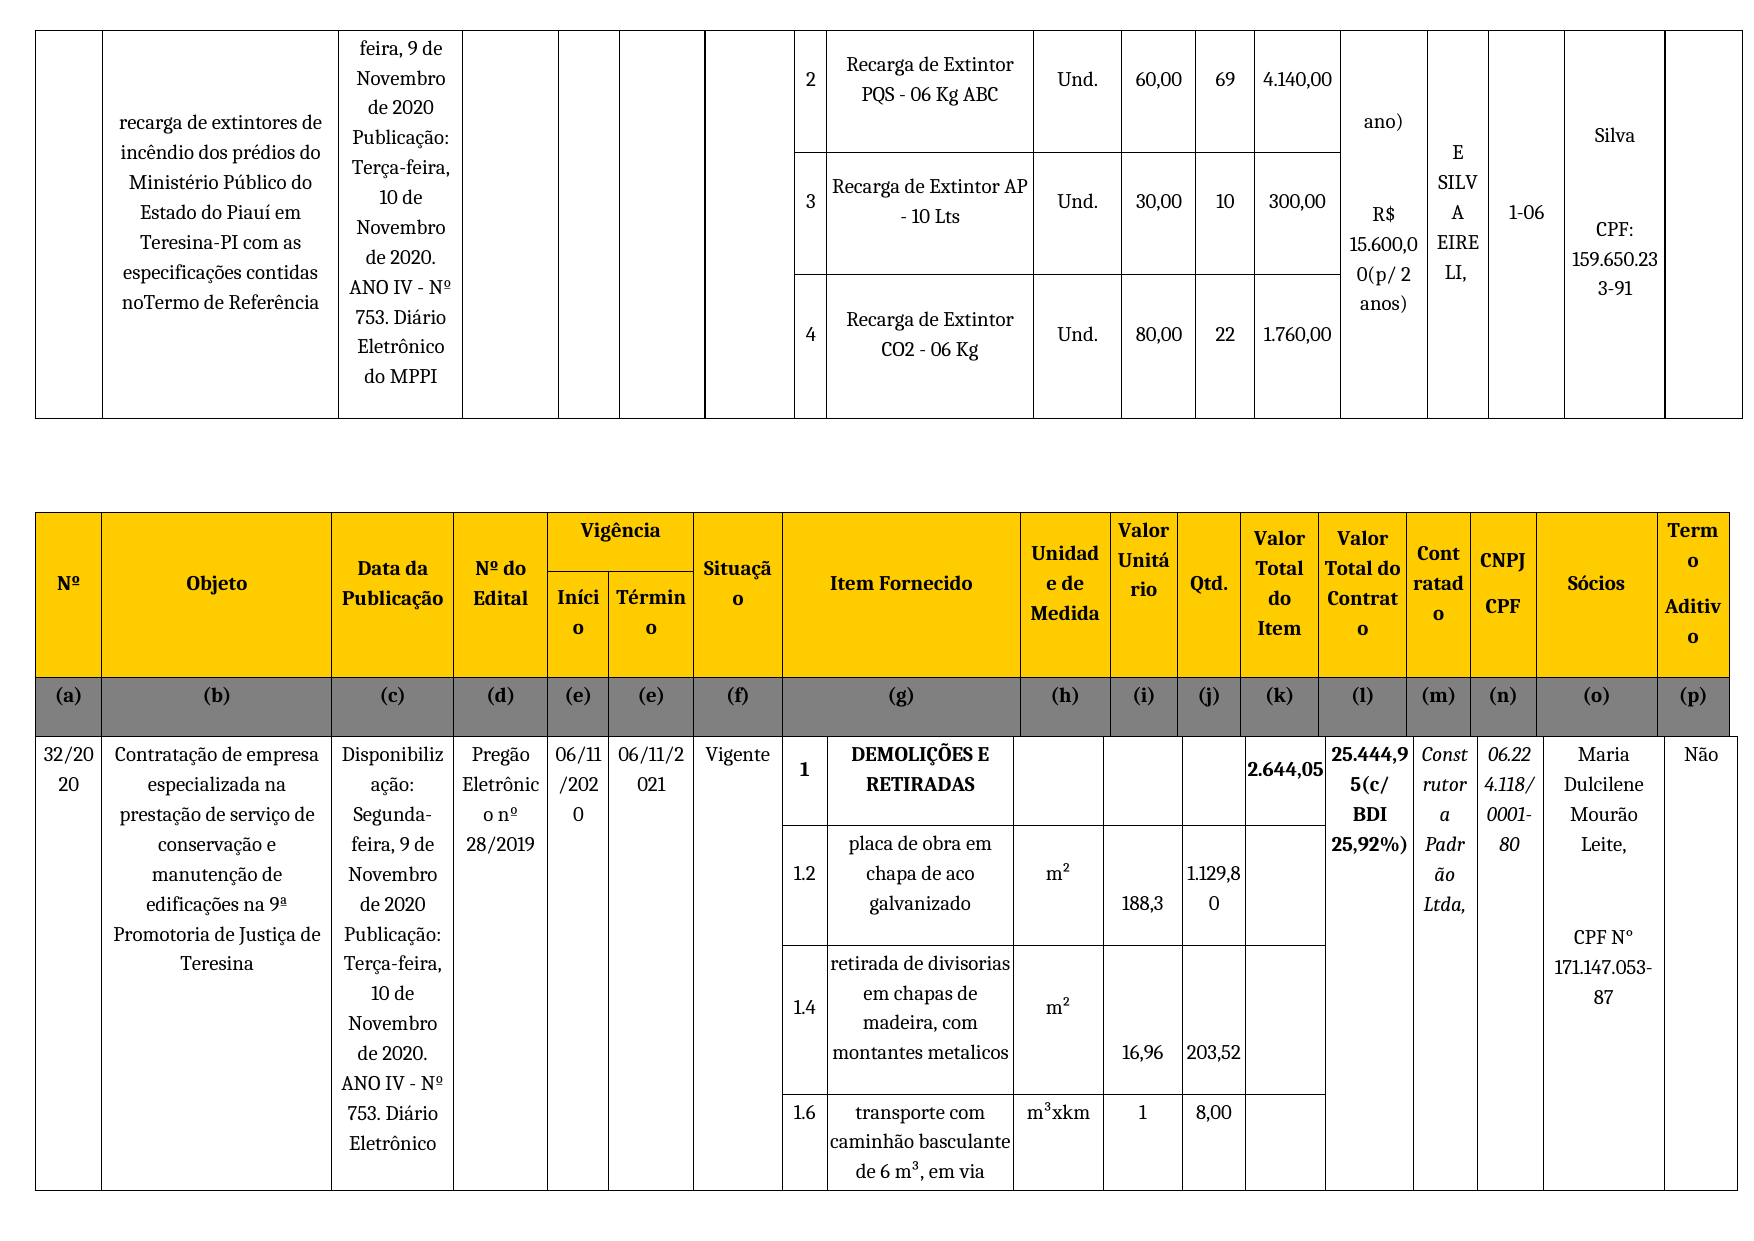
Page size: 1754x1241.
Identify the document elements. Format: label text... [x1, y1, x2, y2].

table_header Item Fornecido [783, 513, 1020, 677]
table_cell 8,00 [1183, 1095, 1245, 1190]
table_cell Construtora Padrão Ltda, [1414, 737, 1477, 1190]
table_cell 30,00 [1122, 153, 1195, 274]
table_cell Silva CPF: 159.650.233-91 [1565, 31, 1664, 417]
table_cell E SILVA EIRELI, [1428, 31, 1488, 417]
table_cell 16,96 [1104, 946, 1182, 1093]
table_cell (m) [1407, 678, 1470, 736]
table_cell (j) [1178, 678, 1240, 736]
table_cell 1.4 [783, 946, 827, 1093]
table_cell 06/11/2021 [609, 737, 693, 1190]
table_cell Contratação de empresa especializada na prestação de serviço de conservação e manutenção de edificações na 9ª Promotoria de Justiça de Teresina [102, 737, 331, 1190]
table_cell Pregão Eletrônico nº 28/2019 [454, 737, 547, 1190]
table_cell Und. [1034, 153, 1121, 274]
table_cell Término [609, 572, 693, 677]
table_cell 4 [795, 275, 826, 417]
table_cell [1183, 737, 1245, 825]
table_header Sócios [1537, 513, 1657, 677]
table_header Valor Unitário [1111, 513, 1177, 677]
table_cell 06/11/2020 [548, 737, 608, 1190]
table_cell 60,00 [1122, 31, 1195, 152]
table_cell (i) [1111, 678, 1177, 736]
table_cell [36, 31, 102, 417]
table_cell 06.224.118/0001-80 [1478, 737, 1543, 1190]
table_header Qtd. [1178, 513, 1240, 677]
table_cell Recarga de Extintor CO2 - 06 Kg [827, 275, 1033, 417]
table_header Termo Aditivo [1658, 513, 1729, 677]
table_cell 1-06 [1489, 31, 1564, 417]
table_cell (o) [1537, 678, 1657, 736]
table_cell (a) [36, 678, 101, 736]
table_header Data da Publicação [332, 513, 453, 677]
table_cell [1246, 1095, 1325, 1190]
table_cell (e) [609, 678, 693, 736]
table_header Nº do Edital [454, 513, 547, 677]
table_cell 80,00 [1122, 275, 1195, 417]
table_cell (f) [694, 678, 782, 736]
table_cell (b) [102, 678, 331, 736]
table_cell (k) [1241, 678, 1318, 736]
table_cell 1.2 [783, 826, 827, 944]
table_cell (h) [1021, 678, 1110, 736]
table_header Unidade de Medida [1021, 513, 1110, 677]
table_cell 300,00 [1255, 153, 1340, 274]
table_header CNPJ CPF [1471, 513, 1536, 677]
table_cell Disponibilização: Segunda-feira, 9 de Novembro de 2020 Publicação: Terça-feira, 10 de Novembro de 2020. ANO IV - Nº 753. Diário Eletrônico [332, 737, 453, 1190]
table_cell [1104, 737, 1182, 825]
table_cell 1.6 [783, 1095, 827, 1190]
table_cell [706, 31, 794, 417]
table_cell 2.644,05 [1246, 737, 1325, 825]
table_cell [1666, 31, 1742, 417]
table_cell [1730, 677, 1738, 736]
table_cell Não [1665, 737, 1737, 1190]
table_cell 2 [795, 31, 826, 152]
table_cell (c) [332, 678, 453, 736]
table_cell m² [1014, 826, 1103, 944]
table_cell m² [1014, 946, 1103, 1093]
table_header Situação [694, 513, 782, 677]
table_header Objeto [102, 513, 331, 677]
table_cell 4.140,00 [1255, 31, 1340, 152]
table_cell (n) [1471, 678, 1536, 736]
table_cell [1246, 826, 1325, 944]
table_cell [1246, 946, 1325, 1093]
table_cell Und. [1034, 31, 1121, 152]
table_cell 10 [1196, 153, 1254, 274]
table_cell recarga de extintores de incêndio dos prédios do Ministério Público do Estado do Piauí em Teresina-PI com as especificações contidas noTermo de Referência [103, 31, 338, 417]
table_header Contratado [1407, 513, 1470, 677]
table_cell transporte com caminhão basculante de 6 m³, em via [828, 1095, 1013, 1190]
table_cell (e) [548, 678, 608, 736]
table_cell [463, 31, 558, 417]
table_cell [620, 31, 704, 417]
table_cell 203,52 [1183, 946, 1245, 1093]
table_cell Recarga de Extintor AP - 10 Lts [827, 153, 1033, 274]
table_cell 1.129,80 [1183, 826, 1245, 944]
table_cell [1014, 737, 1103, 825]
table_cell 69 [1196, 31, 1254, 152]
table_cell feira, 9 de Novembro de 2020 Publicação: Terça-feira, 10 de Novembro de 2020. ANO IV - Nº 753. Diário Eletrônico do MPPI [339, 31, 462, 417]
table_header [1730, 512, 1738, 571]
table_cell 32/2020 [36, 737, 101, 1190]
table_cell m³xkm [1014, 1095, 1103, 1190]
table_cell [559, 31, 619, 417]
table_cell (g) [783, 678, 1020, 736]
table_header Valor Total do Contrato [1319, 513, 1406, 677]
table_cell Vigente [694, 737, 782, 1190]
table_cell 3 [795, 153, 826, 274]
table_header Vigência [548, 513, 693, 571]
table_cell 1 [1104, 1095, 1182, 1190]
table_cell placa de obra em chapa de aco galvanizado [828, 826, 1013, 944]
table_cell 25.444,95(c/ BDI 25,92%) [1326, 737, 1413, 1190]
table_cell Und. [1034, 275, 1121, 417]
table_cell Maria Dulcilene Mourão Leite, CPF N° 171.147.053-87 [1544, 737, 1664, 1190]
table_cell (d) [454, 678, 547, 736]
table_cell (l) [1319, 678, 1406, 736]
table_cell retirada de divisorias em chapas de madeira, com montantes metalicos [828, 946, 1013, 1093]
table_cell (p) [1658, 678, 1729, 736]
table_cell [1730, 571, 1738, 677]
table_cell Início [548, 572, 608, 677]
table_cell 188,3 [1104, 826, 1182, 944]
table_cell Recarga de Extintor PQS - 06 Kg ABC [827, 31, 1033, 152]
table_cell 1 [783, 737, 827, 825]
table_header Nº [36, 513, 101, 677]
table_cell 1.760,00 [1255, 275, 1340, 417]
table_cell DEMOLIÇÕES E RETIRADAS [828, 737, 1013, 825]
table_header Valor Total do Item [1241, 513, 1318, 677]
table_cell ano) R$ 15.600,00(p/ 2 anos) [1341, 31, 1427, 417]
table_cell 22 [1196, 275, 1254, 417]
